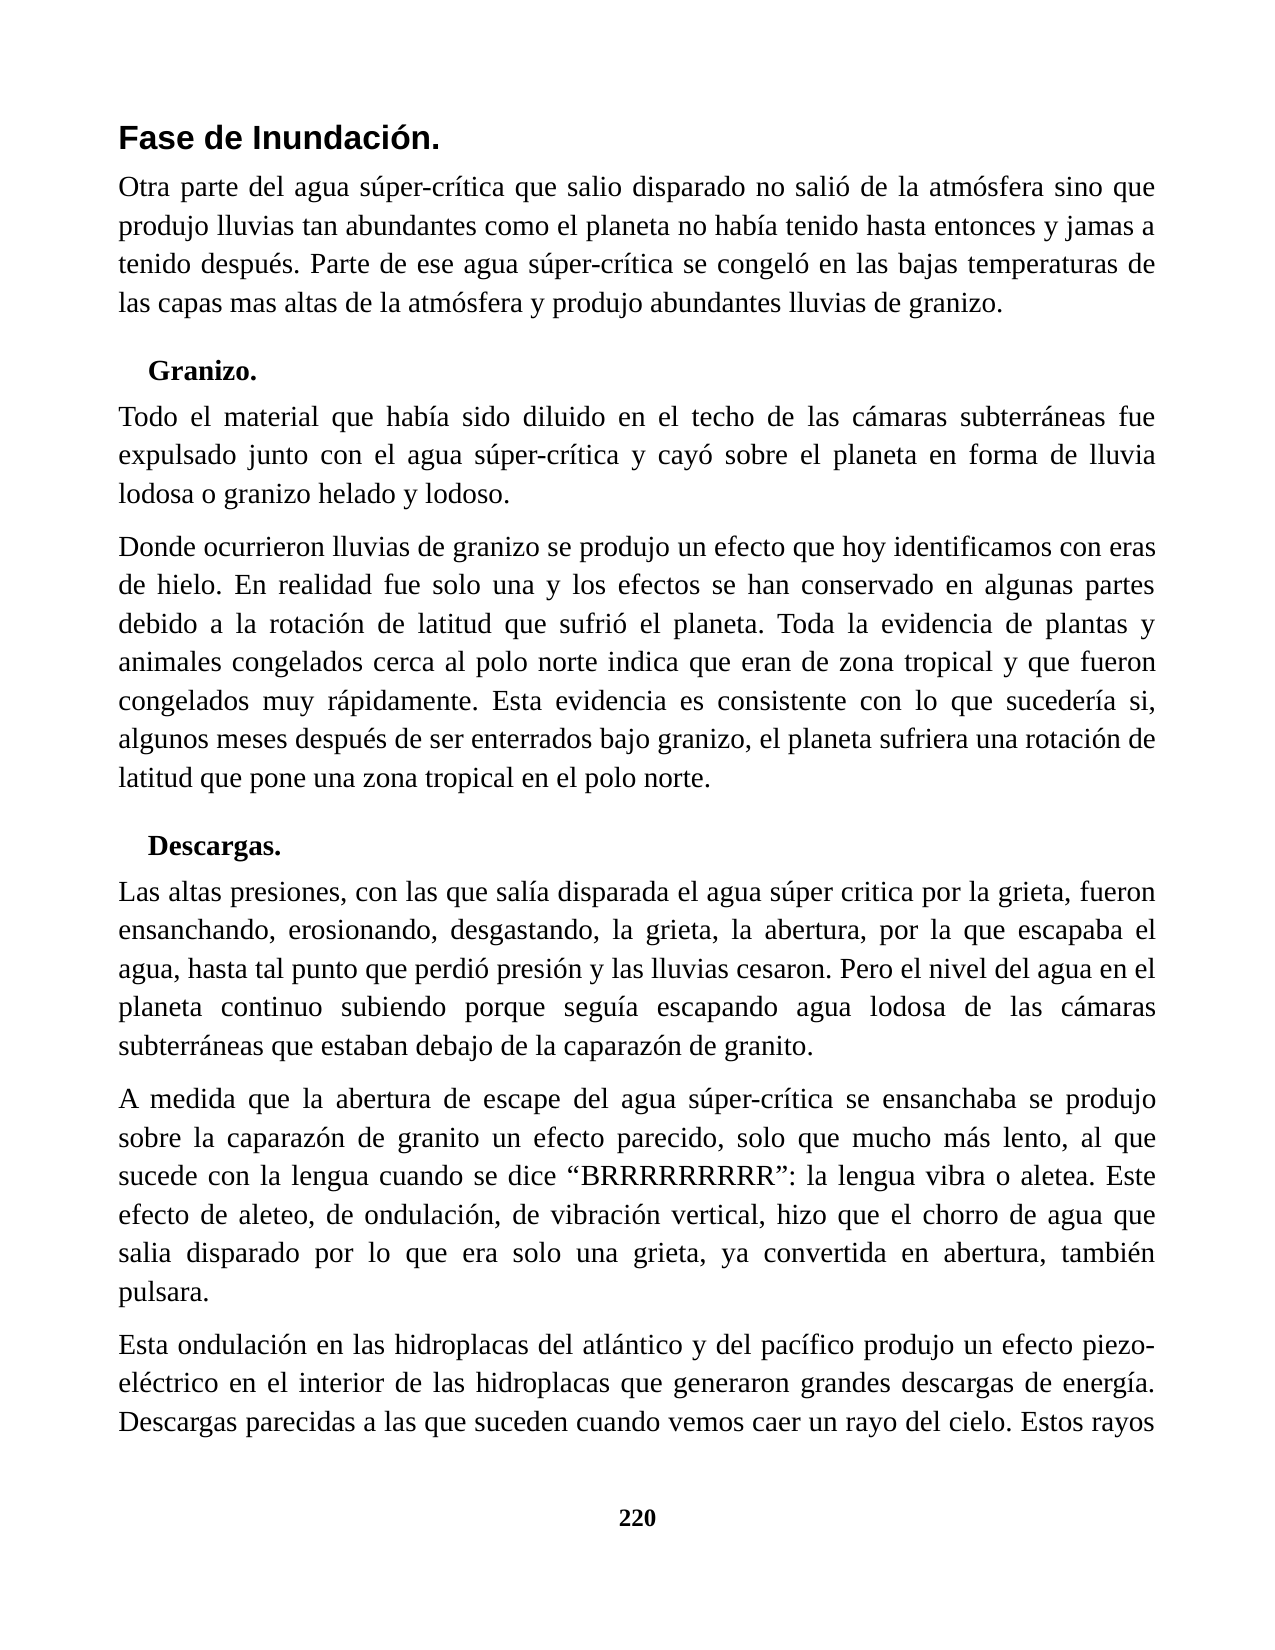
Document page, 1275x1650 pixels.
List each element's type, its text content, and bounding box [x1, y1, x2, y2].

text Esta ondulación en las hidroplacas del atlántico y del pacífico produjo un efecto piezo-eléctrico en el interior de las hidroplacas que generaron grandes descargas de energía. Descargas parecidas a las que suceden cuando vemos caer un rayo del cielo. Estos rayos [118, 1327, 1157, 1438]
text Otra parte del agua súper-crítica que salio disparado no salió de la atmósfera sino que produjo lluvias tan abundantes como el planeta no había tenido hasta entonces y jamas a tenido después. Parte de ese agua súper-crítica se congeló en las bajas temperaturas de las capas mas altas de la atmósfera y produjo abundantes lluvias de granizo. [118, 169, 1157, 318]
subtitle Fase de Inundación. [118, 118, 1157, 157]
subtitle Granizo. [148, 353, 1157, 386]
text Todo el material que había sido diluido en el techo de las cámaras subterráneas fue expulsado junto con el agua súper-crítica y cayó sobre el planeta en forma de lluvia lodosa o granizo helado y lodoso. [118, 399, 1157, 509]
text A medida que la abertura de escape del agua súper-crítica se ensanchaba se produjo sobre la caparazón de granito un efecto parecido, solo que mucho más lento, al que sucede con la lengua cuando se dice “BRRRRRRRRR”: la lengua vibra o aletea. Este efecto de aleteo, de ondulación, de vibración vertical, hizo que el chorro de agua que salia disparado por lo que era solo una grieta, ya convertida en abertura, también pulsara. [118, 1081, 1157, 1307]
text Donde ocurrieron lluvias de granizo se produjo un efecto que hoy identificamos con eras de hielo. En realidad fue solo una y los efectos se han conservado en algunas partes debido a la rotación de latitud que sufrió el planeta. Toda la evidencia de plantas y animales congelados cerca al polo norte indica que eran de zona tropical y que fueron congelados muy rápidamente. Esta evidencia es consistente con lo que sucedería si, algunos meses después de ser enterrados bajo granizo, el planeta sufriera una rotación de latitud que pone una zona tropical en el polo norte. [118, 529, 1157, 794]
subtitle Descargas. [148, 828, 1157, 861]
text Las altas presiones, con las que salía disparada el agua súper critica por la grieta, fueron ensanchando, erosionando, desgastando, la grieta, la abertura, por la que escapaba el agua, hasta tal punto que perdió presión y las lluvias cesaron. Pero el nivel del agua en el planeta continuo subiendo porque seguía escapando agua lodosa de las cámaras subterráneas que estaban debajo de la caparazón de granito. [118, 874, 1157, 1062]
